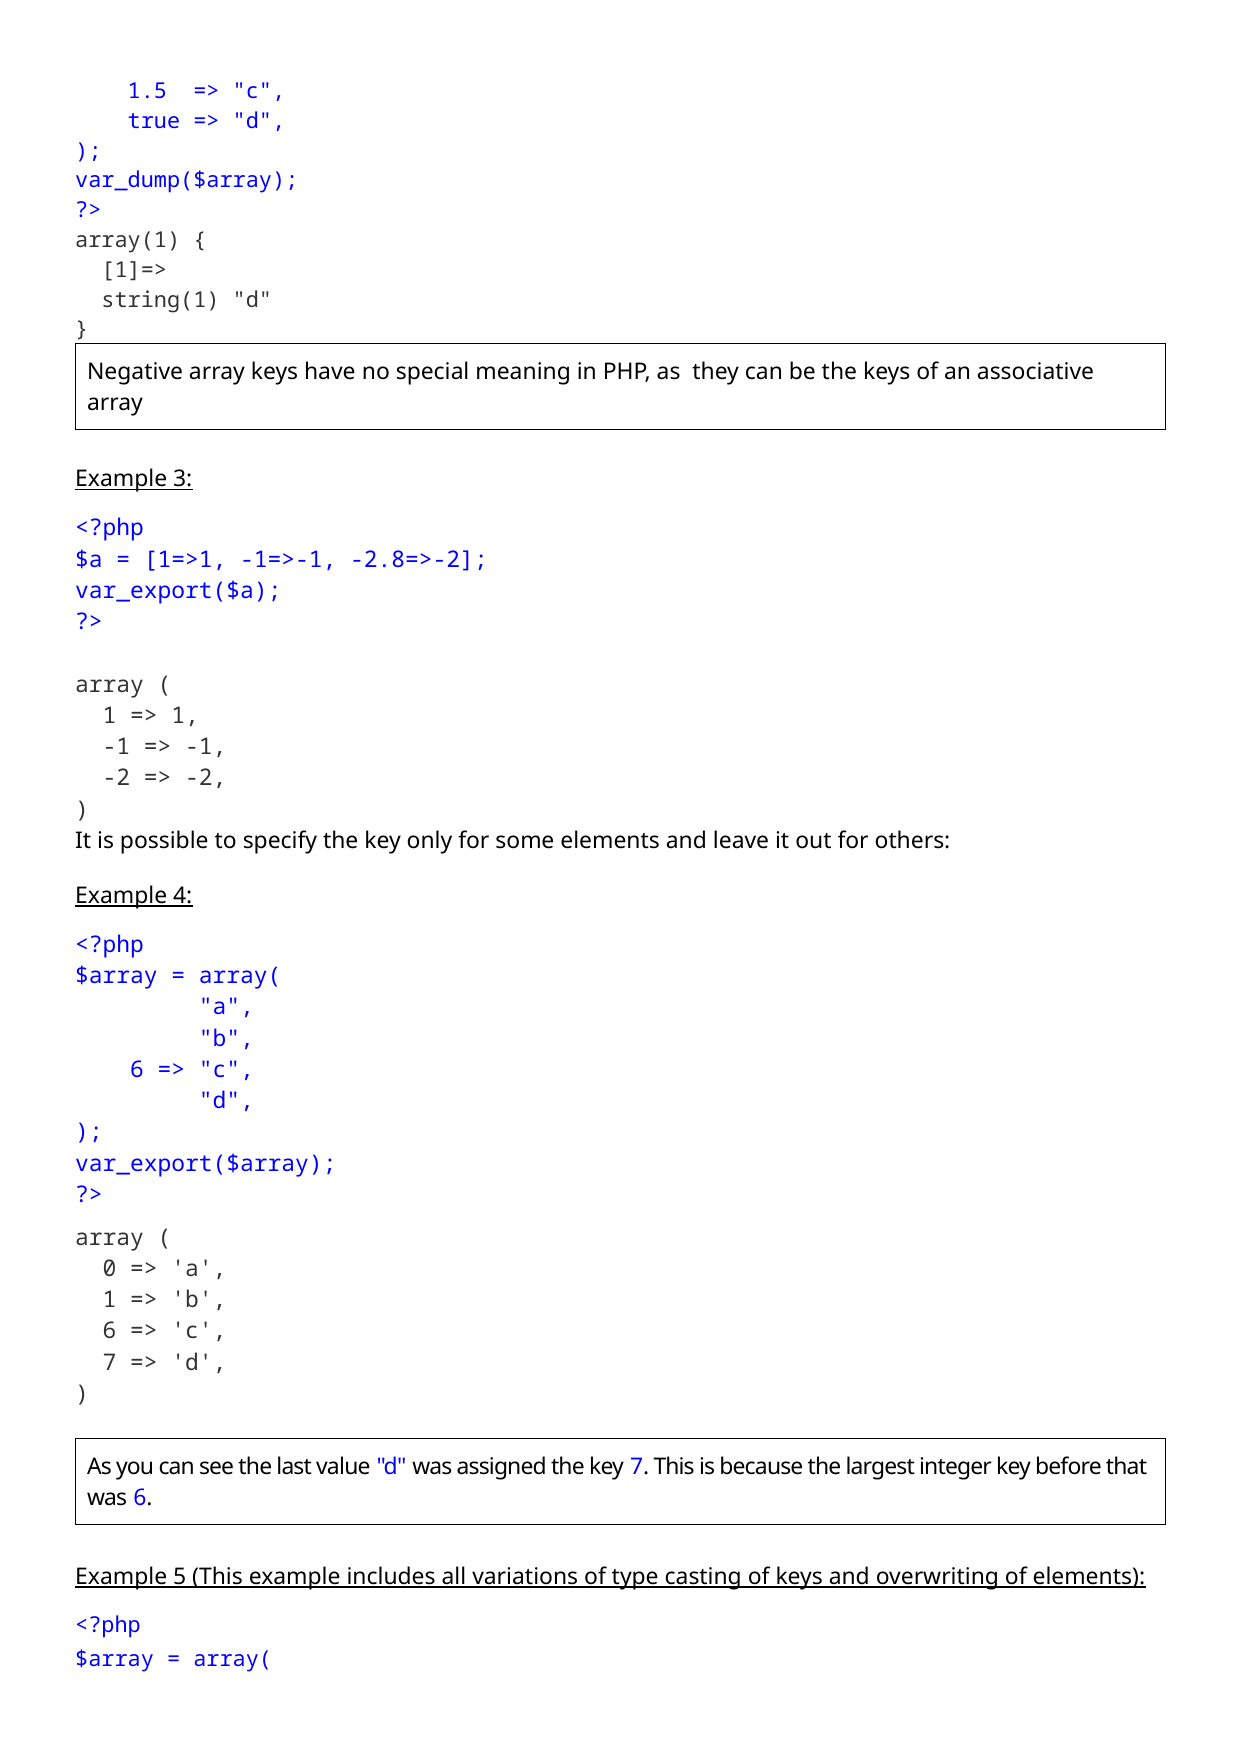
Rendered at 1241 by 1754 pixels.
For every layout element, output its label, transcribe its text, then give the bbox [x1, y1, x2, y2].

text It is possible to specify the key only for some elements and leave it out for others: [75, 824, 1166, 855]
text <?php $array = array( [75, 1609, 1166, 1673]
text array(1) { [75, 224, 1166, 254]
text } [75, 313, 1166, 343]
text <?php $a = [1=>1, -1=>-1, -2.8=>-2]; var_export($a); [75, 511, 1166, 605]
text <?php $array = array( "a", "b", 6 => "c", "d", ); var_export($array); ?> [75, 928, 1166, 1209]
text 1 => 1, [75, 699, 1166, 730]
text -1 => -1, [75, 730, 1166, 761]
text 1.5 => "c", true => "d", ); var_dump($array); ?> [75, 75, 1166, 224]
text array ( [75, 1221, 1166, 1252]
text ?> [75, 605, 1166, 636]
text 0 => 'a', [75, 1252, 1166, 1283]
text array ( [75, 636, 1166, 699]
text 7 => 'd', [75, 1346, 1166, 1377]
text As you can see the last value "d" was assigned the key 7. This is because the largest integer key before that was 6. [76, 1439, 1165, 1524]
text string(1) "d" [75, 283, 1166, 313]
text 6 => 'c', [75, 1314, 1166, 1346]
text Example 3: [75, 462, 1166, 494]
text -2 => -2, [75, 761, 1166, 793]
text ) [75, 1377, 1166, 1408]
text Example 5 (This example includes all variations of type casting of keys and overwriting of elements): [75, 1560, 1166, 1591]
text [1]=> [75, 254, 1166, 283]
text ) [75, 793, 1166, 824]
text Example 4: [75, 879, 1166, 910]
text Negative array keys have no special meaning in PHP, as they can be the keys of an associative array [76, 344, 1165, 429]
text 1 => 'b', [75, 1283, 1166, 1314]
